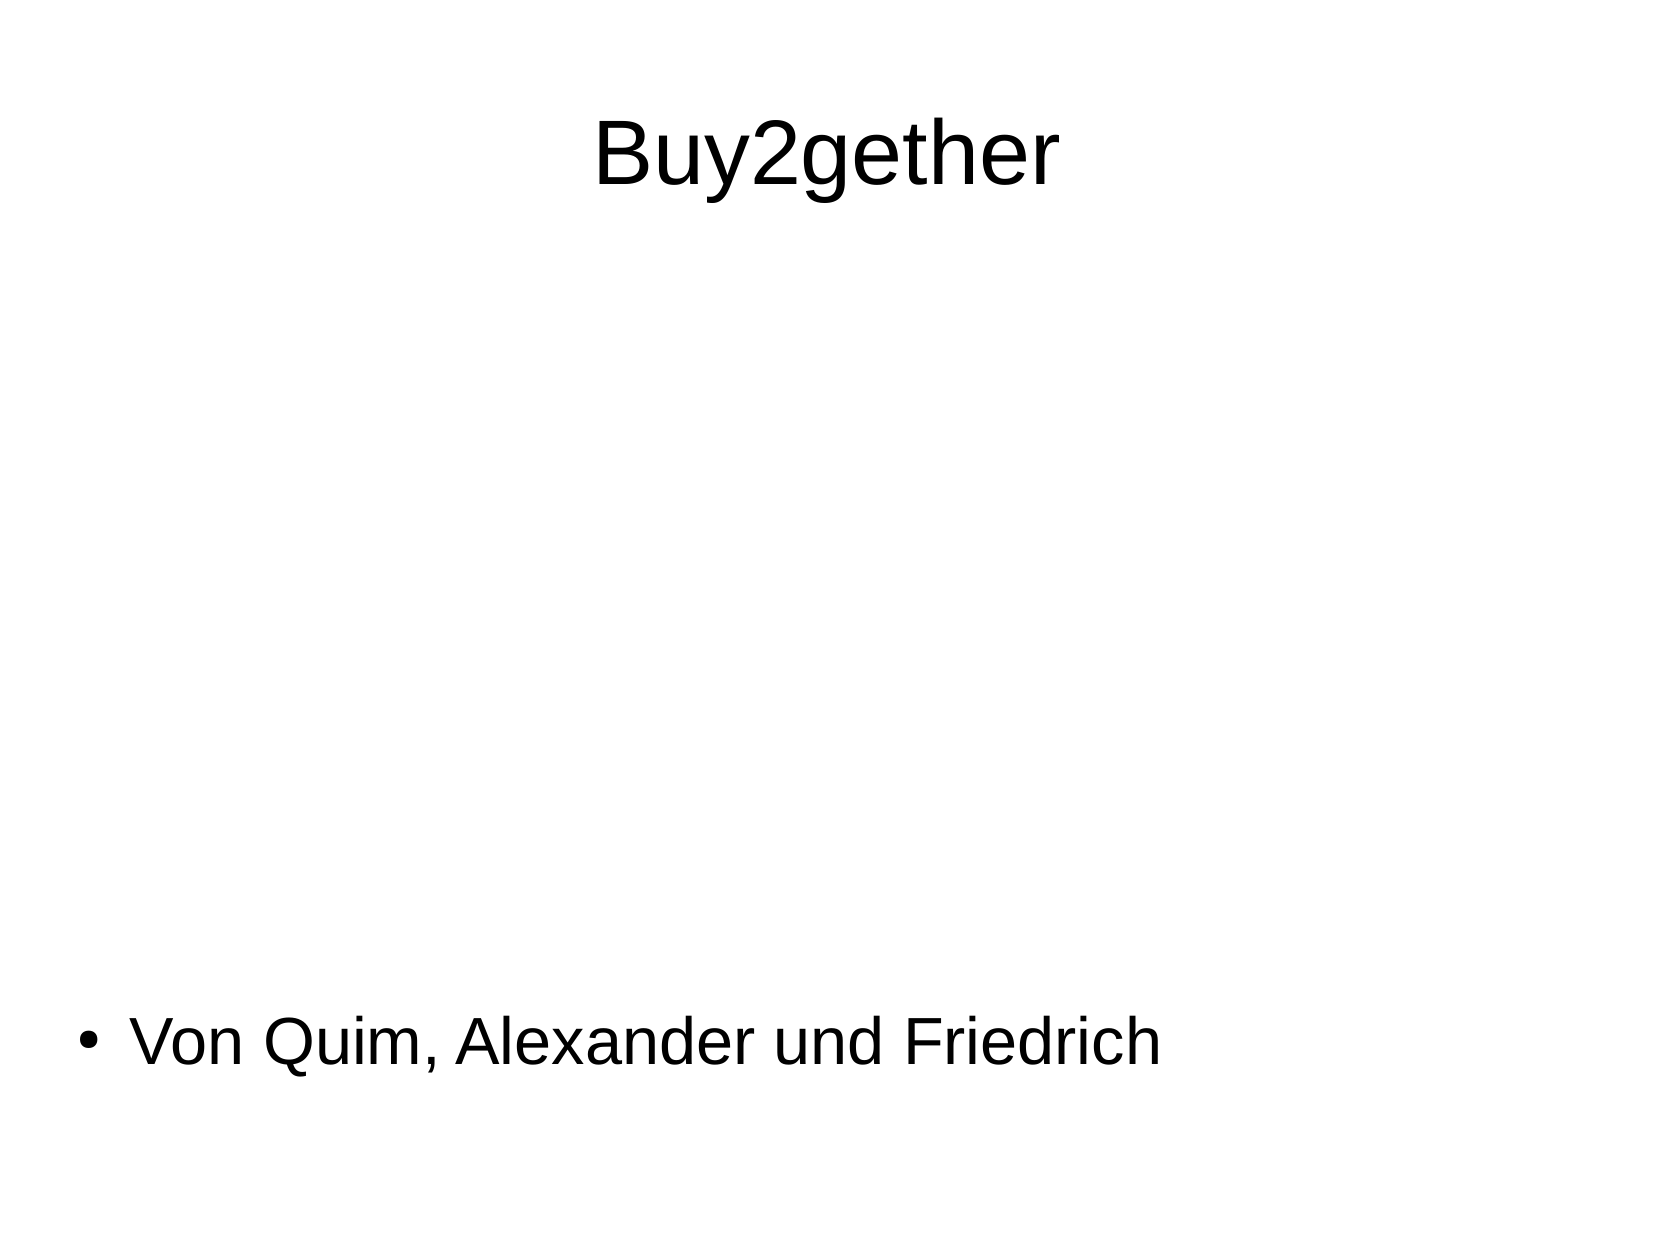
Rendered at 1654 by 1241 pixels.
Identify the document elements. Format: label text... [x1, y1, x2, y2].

title Buy2gether [82, 49, 1571, 257]
list Von Quim, Alexander und Friedrich [59, 1003, 1565, 1241]
